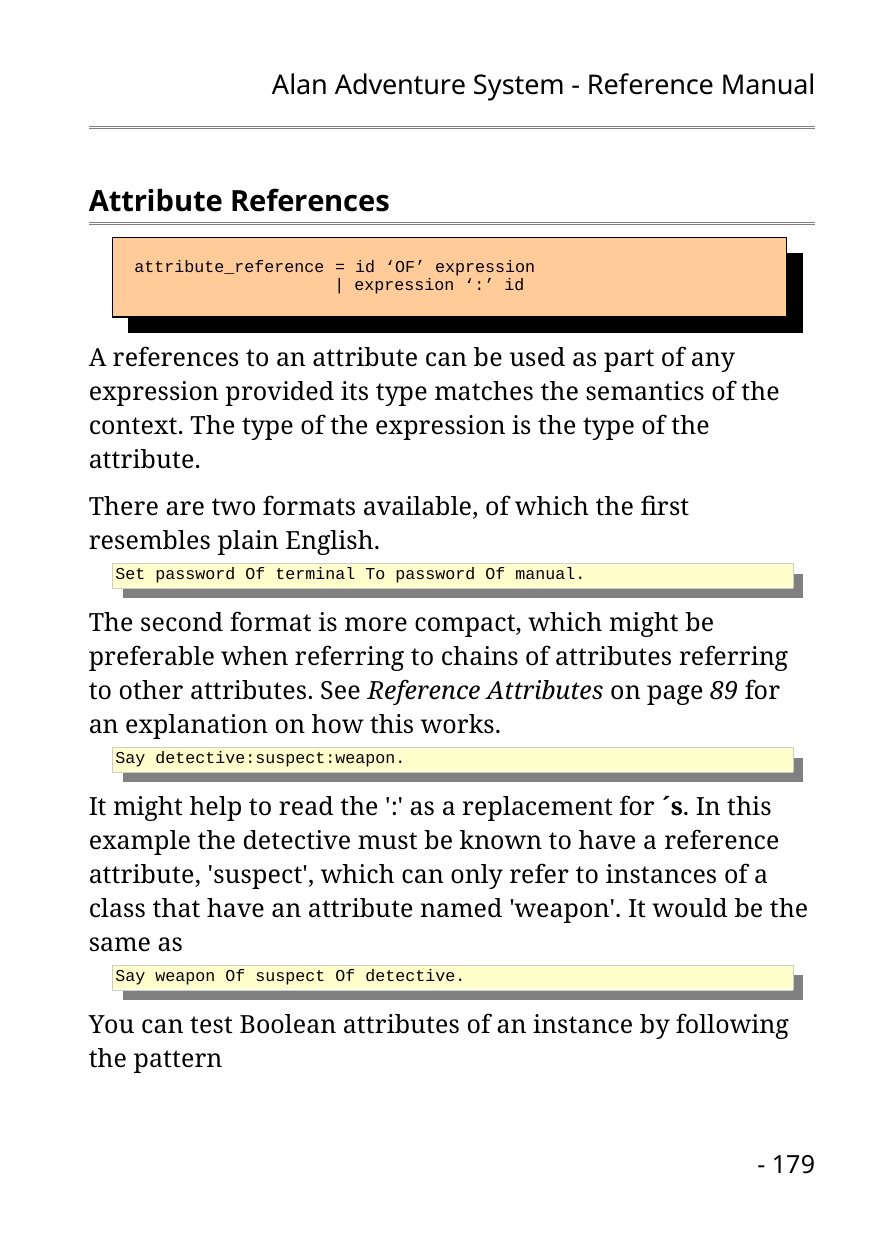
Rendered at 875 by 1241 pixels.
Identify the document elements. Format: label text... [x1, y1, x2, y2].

text Set password Of terminal To password Of manual. [113, 564, 793, 588]
text It might help to read the ':' as a replacement for ´s. In this example the detective must be known to have a reference attribute, 'suspect', which can only refer to instances of a class that have an attribute named 'weapon'. It would be the same as [88, 789, 815, 958]
subtitle Attribute References [88, 180, 815, 224]
text Say detective:suspect:weapon. [113, 748, 793, 772]
text There are two formats available, of which the first resembles plain English. [88, 489, 815, 557]
text The second format is more compact, which might be preferable when referring to chains of attributes referring to other attributes. See Reference Attributes on page 70 for an explanation on how this works. [88, 605, 815, 741]
text You can test Boolean attributes of an instance by following the pattern [88, 1007, 815, 1074]
text attribute_reference = id ‘OF’ expression | expression ‘:’ id [113, 238, 786, 316]
text A references to an attribute can be used as part of any expression provided its type matches the semantics of the context. The type of the expression is the type of the attribute. [88, 340, 815, 476]
text Say weapon Of suspect Of detective. [113, 966, 793, 989]
